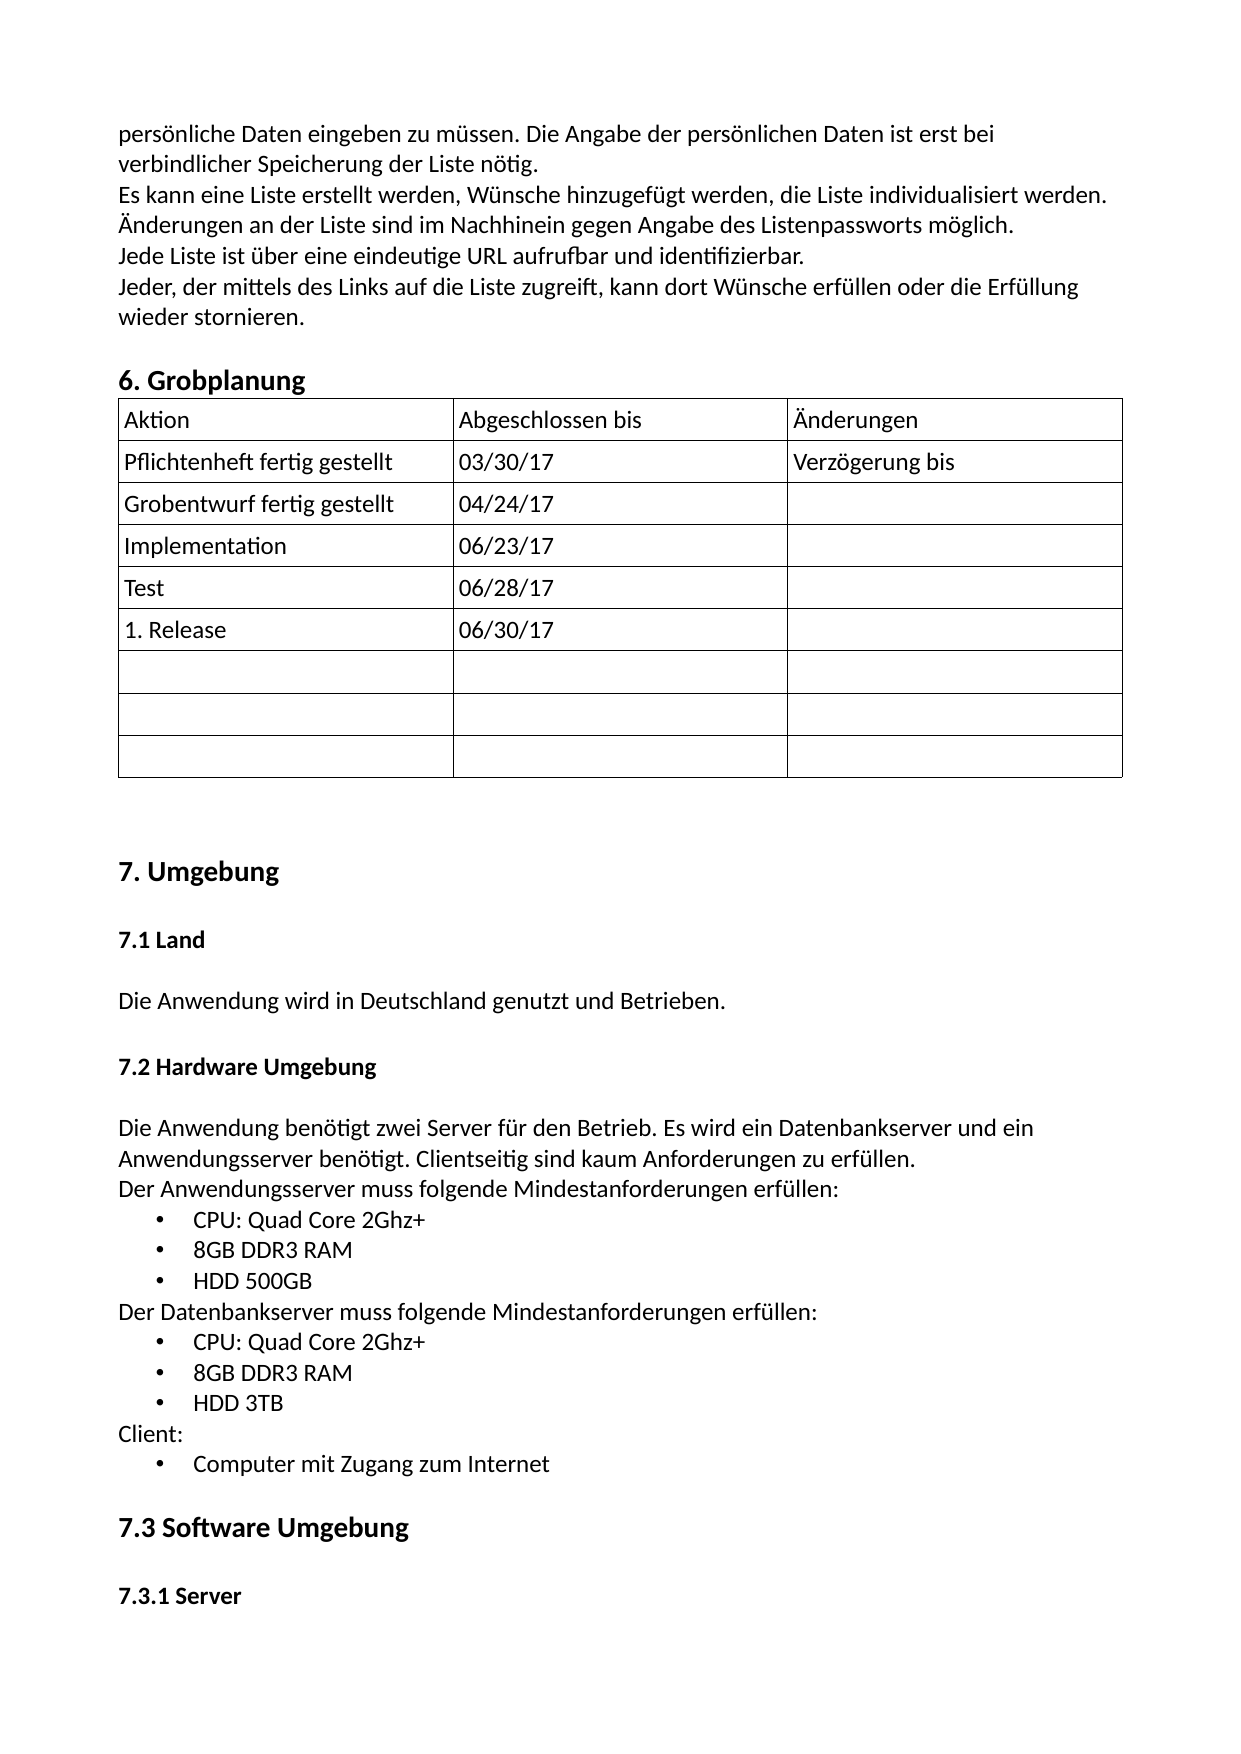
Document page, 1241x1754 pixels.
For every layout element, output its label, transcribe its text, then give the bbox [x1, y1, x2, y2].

text Der Datenbankserver muss folgende Mindestanforderungen erfüllen: [118, 1296, 1122, 1326]
table_cell [788, 609, 1122, 650]
text Es kann eine Liste erstellt werden, Wünsche hinzugefügt werden, die Liste individualisiert werden. Änderungen an der Liste sind im Nachhinein gegen Angabe des Listenpassworts möglich. [118, 179, 1122, 240]
list Computer mit Zugang zum Internet [156, 1448, 1122, 1479]
table_cell [454, 736, 787, 777]
table_cell Grobentwurf fertig gestellt [119, 483, 453, 524]
table_cell [119, 736, 453, 777]
table_cell Verzögerung bis [788, 441, 1122, 482]
table_cell 30.03.17 [454, 441, 787, 482]
list Der Anwendungsserver muss folgende Mindestanforderungen erfüllen: [118, 1173, 1122, 1204]
table_cell [788, 567, 1122, 608]
table_cell 23.06.17 [454, 525, 787, 566]
table_cell 24.04.17 [454, 483, 787, 524]
list 8GB DDR3 RAM [156, 1357, 1122, 1387]
text Client: [118, 1418, 1122, 1448]
list 7. Umgebung [118, 853, 1122, 889]
list HDD 3TB [156, 1387, 1122, 1418]
table_header Änderungen [788, 399, 1122, 440]
list 7.2 Hardware Umgebung [118, 1051, 1122, 1082]
text Jeder, der mittels des Links auf die Liste zugreift, kann dort Wünsche erfüllen oder die Erfüllung wieder stornieren. [118, 271, 1122, 332]
table_cell [788, 694, 1122, 734]
list HDD 500GB [156, 1265, 1122, 1296]
table_cell [788, 525, 1122, 566]
table_cell Implementation [119, 525, 453, 566]
table_cell 28.06.17 [454, 567, 787, 608]
table_cell [788, 483, 1122, 524]
text persönliche Daten eingeben zu müssen. Die Angabe der persönlichen Daten ist erst bei verbindlicher Speicherung der Liste nötig. [118, 118, 1122, 179]
table_header Aktion [119, 399, 453, 440]
table_cell [454, 651, 787, 692]
text 7.3 Software Umgebung [118, 1509, 1122, 1545]
table_cell [454, 694, 787, 734]
table_cell Test [119, 567, 453, 608]
text Jede Liste ist über eine eindeutige URL aufrufbar und identifizierbar. [118, 240, 1122, 271]
table_cell [119, 651, 453, 692]
table_cell [788, 651, 1122, 692]
table_cell [788, 736, 1122, 777]
list 8GB DDR3 RAM [156, 1234, 1122, 1265]
text 7.3.1 Server [118, 1581, 1122, 1611]
list Die Anwendung benötigt zwei Server für den Betrieb. Es wird ein Datenbankserver und ein Anwendungsserver benötigt. Clientseitig sind kaum Anforderungen zu erfüllen. [118, 1112, 1122, 1173]
table_cell 30.06.17 [454, 609, 787, 650]
list Die Anwendung wird in Deutschland genutzt und Betrieben. [118, 985, 1122, 1016]
table_header Abgeschlossen bis [454, 399, 787, 440]
table_cell 1. Release [119, 609, 453, 650]
list CPU: Quad Core 2Ghz+ [156, 1326, 1122, 1357]
list 7.1 Land [118, 924, 1122, 955]
table_cell [119, 694, 453, 734]
table_cell Pflichtenheft fertig gestellt [119, 441, 453, 482]
list 6. Grobplanung [118, 362, 1122, 398]
list CPU: Quad Core 2Ghz+ [156, 1204, 1122, 1234]
